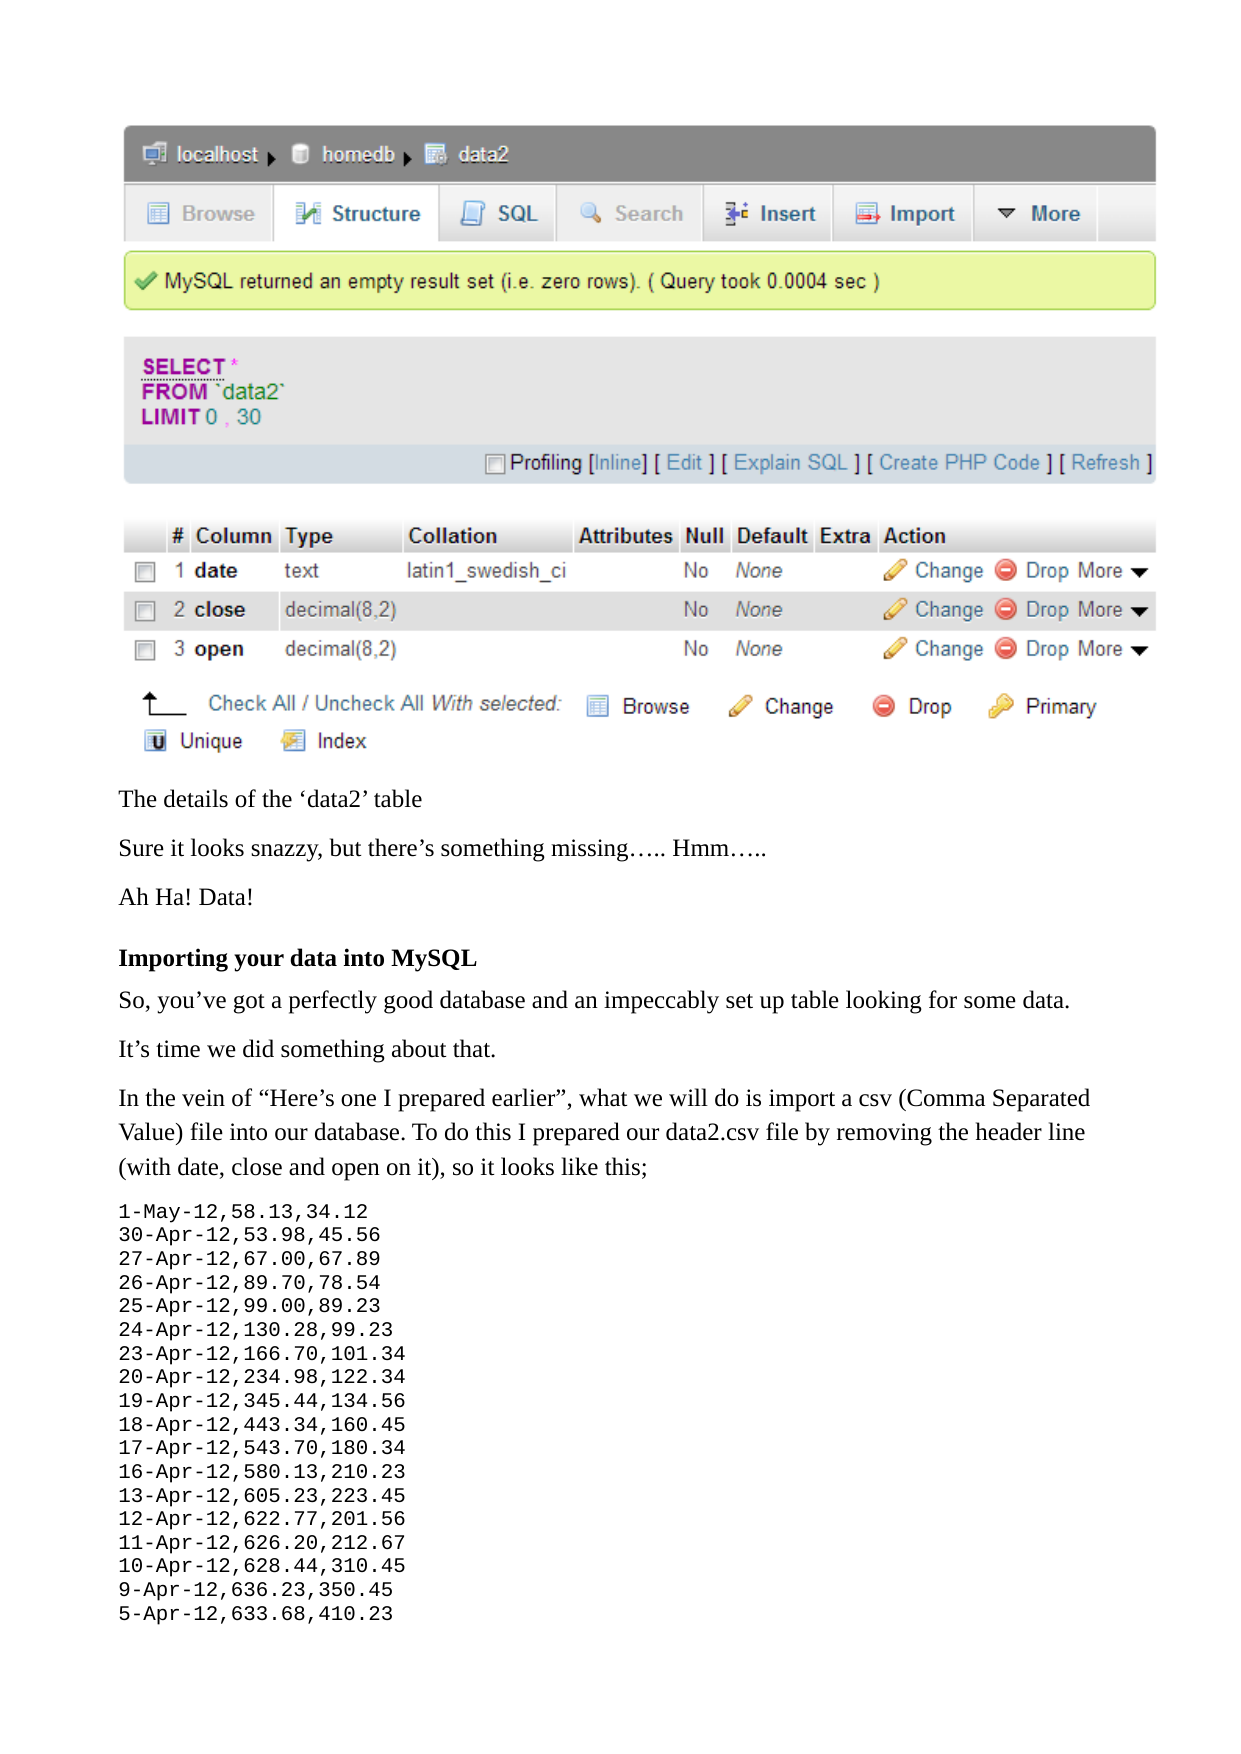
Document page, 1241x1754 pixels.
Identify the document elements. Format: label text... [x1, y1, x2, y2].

text 13-Apr-12,605.23,223.45 [118, 1484, 1122, 1508]
text 17-Apr-12,543.70,180.34 [118, 1437, 1122, 1461]
text 10-Apr-12,628.44,310.45 [118, 1556, 1122, 1579]
text 20-Apr-12,234.98,122.34 [118, 1366, 1122, 1390]
text 5-Apr-12,633.68,410.23 [118, 1603, 1122, 1626]
text 9-Apr-12,636.23,350.45 [118, 1579, 1122, 1603]
text 25-Apr-12,99.00,89.23 [118, 1295, 1122, 1319]
text 1-May-12,58.13,34.12 [118, 1201, 1122, 1224]
text 23-Apr-12,166.70,101.34 [118, 1343, 1122, 1366]
text 16-Apr-12,580.13,210.23 [118, 1461, 1122, 1484]
text 30-Apr-12,53.98,45.56 [118, 1224, 1122, 1248]
text It’s time we did something about that. [118, 1034, 1122, 1062]
text In the vein of “Here’s one I prepared earlier”, what we will do is import a csv (Comma Separated Value) file into our database. To do this I prepared our data2.csv file by removing the header line (with date, close and open on it), so it looks like this; [118, 1083, 1122, 1181]
text 12-Apr-12,622.77,201.56 [118, 1508, 1122, 1532]
text 19-Apr-12,345.44,134.56 [118, 1390, 1122, 1414]
text 18-Apr-12,443.34,160.45 [118, 1414, 1122, 1437]
text The details of the ‘data2’ table [118, 784, 1122, 812]
text Sure it looks snazzy, but there’s something missing….. Hmm….. [118, 833, 1122, 862]
text 24-Apr-12,130.28,99.23 [118, 1319, 1122, 1343]
text 11-Apr-12,626.20,212.67 [118, 1532, 1122, 1556]
subtitle Importing your data into MySQL [118, 943, 1122, 972]
text Ah Ha! Data! [118, 882, 1122, 911]
picture [118, 118, 1164, 764]
text So, you’ve got a perfectly good database and an impeccably set up table looking for some data. [118, 985, 1122, 1013]
text 26-Apr-12,89.70,78.54 [118, 1272, 1122, 1295]
text 27-Apr-12,67.00,67.89 [118, 1248, 1122, 1272]
